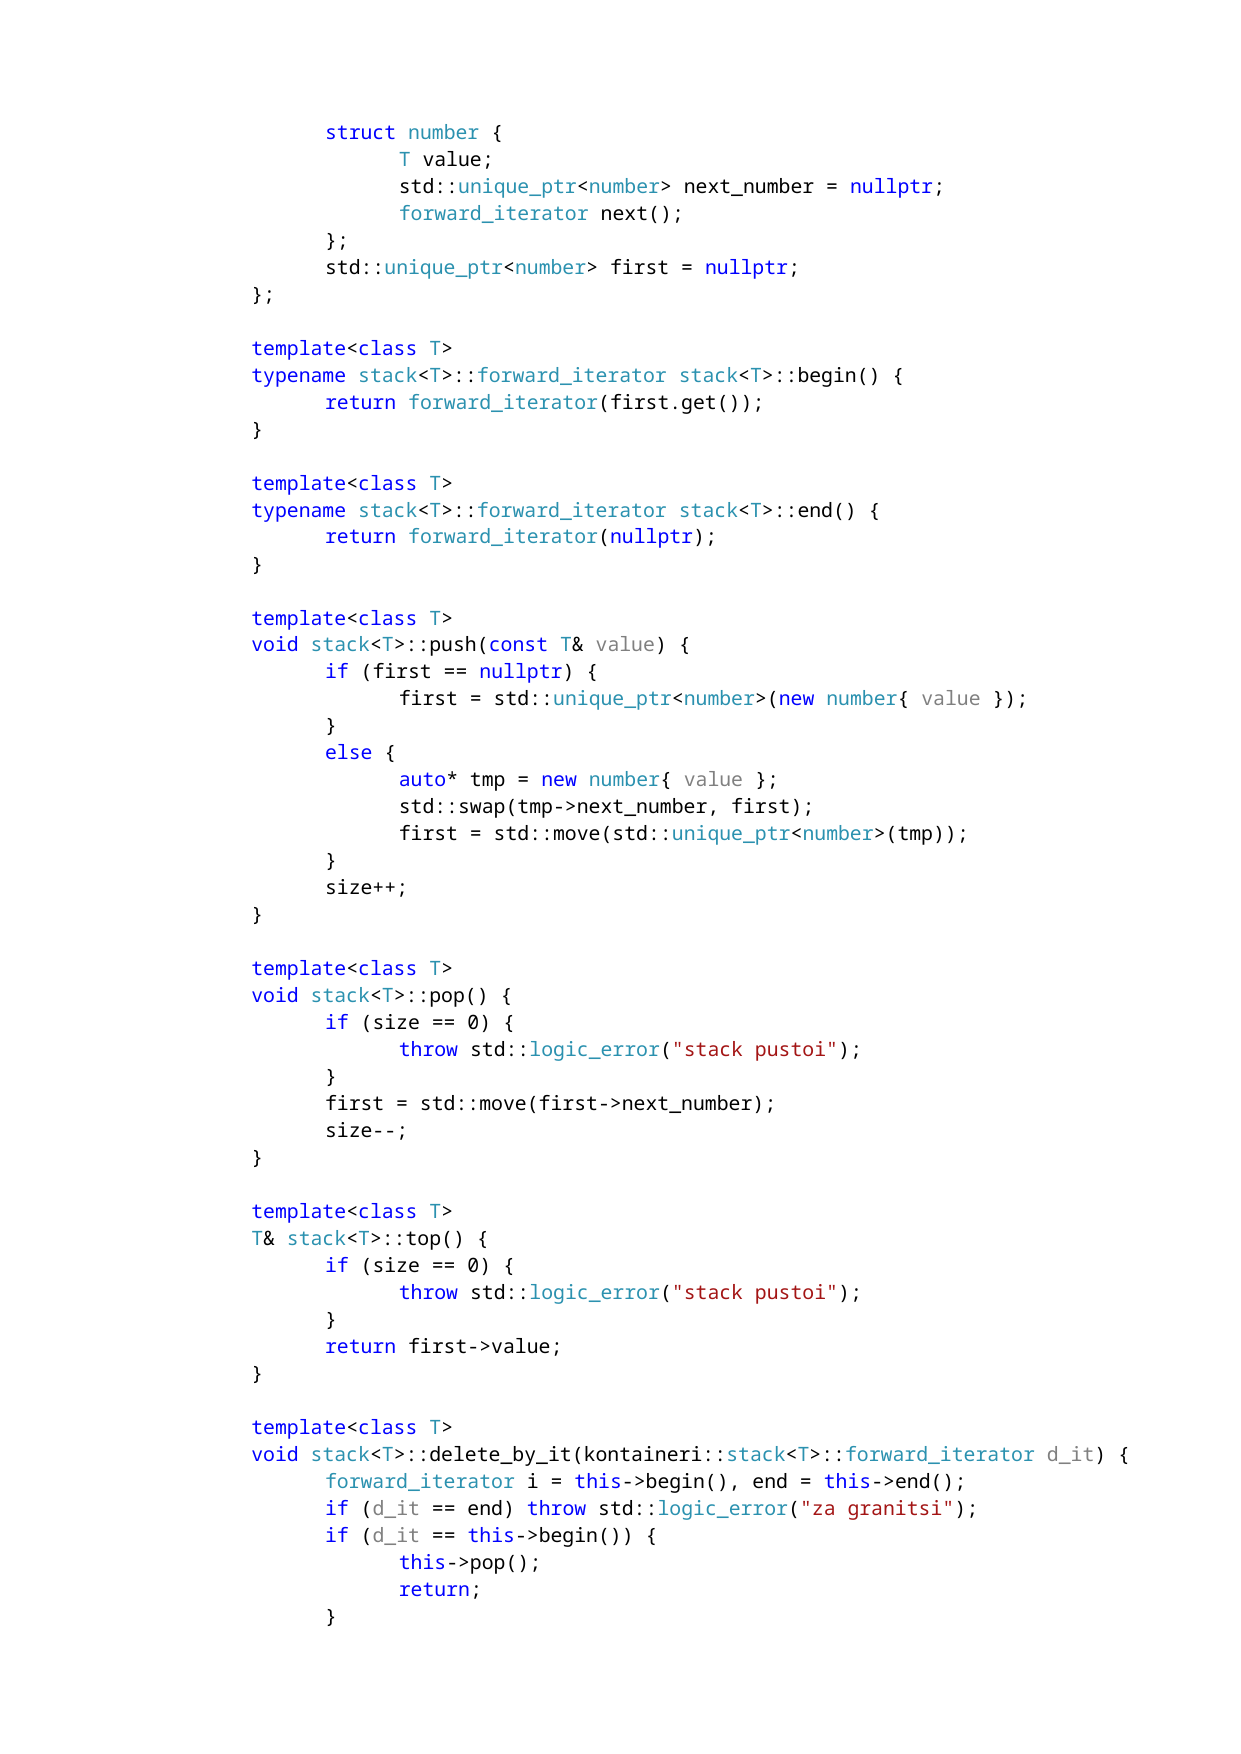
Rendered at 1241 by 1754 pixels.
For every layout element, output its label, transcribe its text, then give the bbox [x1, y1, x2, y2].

text throw std::logic_error("stack pustoi"); [177, 1278, 1152, 1305]
text std::unique_ptr<number> first = nullptr; [177, 253, 1152, 280]
text auto* tmp = new number{ value }; [177, 766, 1152, 793]
text template<class T> [177, 1197, 1152, 1224]
text typename stack<T>::forward_iterator stack<T>::end() { [177, 496, 1152, 523]
text if (d_it == end) throw std::logic_error("za granitsi"); [177, 1494, 1152, 1521]
text void stack<T>::pop() { [177, 981, 1152, 1008]
text } [177, 1143, 1152, 1170]
text template<class T> [177, 334, 1152, 361]
text } [177, 415, 1152, 442]
text }; [177, 280, 1152, 307]
text if (size == 0) { [177, 1251, 1152, 1278]
text this->pop(); [177, 1548, 1152, 1575]
text if (d_it == this->begin()) { [177, 1521, 1152, 1548]
text template<class T> [177, 954, 1152, 981]
text first = std::unique_ptr<number>(new number{ value }); [177, 685, 1152, 712]
text return first->value; [177, 1332, 1152, 1359]
text return forward_iterator(nullptr); [177, 523, 1152, 550]
text return; [177, 1575, 1152, 1602]
text size--; [177, 1116, 1152, 1143]
text }; [177, 226, 1152, 253]
text } [177, 901, 1152, 927]
text forward_iterator next(); [177, 199, 1152, 226]
text return forward_iterator(first.get()); [177, 388, 1152, 415]
text } [177, 1062, 1152, 1089]
text } [177, 1602, 1152, 1629]
text } [177, 1359, 1152, 1386]
text } [177, 550, 1152, 577]
text forward_iterator i = this->begin(), end = this->end(); [177, 1467, 1152, 1494]
text else { [177, 739, 1152, 766]
text if (first == nullptr) { [177, 658, 1152, 685]
text void stack<T>::delete_by_it(kontaineri::stack<T>::forward_iterator d_it) { [177, 1440, 1152, 1467]
text template<class T> [177, 604, 1152, 631]
text typename stack<T>::forward_iterator stack<T>::begin() { [177, 361, 1152, 388]
text void stack<T>::push(const T& value) { [177, 631, 1152, 658]
text size++; [177, 873, 1152, 901]
text } [177, 847, 1152, 873]
text first = std::move(first->next_number); [177, 1089, 1152, 1116]
text throw std::logic_error("stack pustoi"); [177, 1035, 1152, 1062]
text T& stack<T>::top() { [177, 1224, 1152, 1251]
text template<class T> [177, 469, 1152, 496]
text T value; [177, 145, 1152, 172]
text } [177, 1305, 1152, 1332]
text template<class T> [177, 1413, 1152, 1440]
text std::unique_ptr<number> next_number = nullptr; [177, 172, 1152, 199]
text struct number { [177, 118, 1152, 145]
text first = std::move(std::unique_ptr<number>(tmp)); [177, 819, 1152, 847]
text } [177, 712, 1152, 739]
text if (size == 0) { [177, 1008, 1152, 1035]
text std::swap(tmp->next_number, first); [177, 793, 1152, 819]
